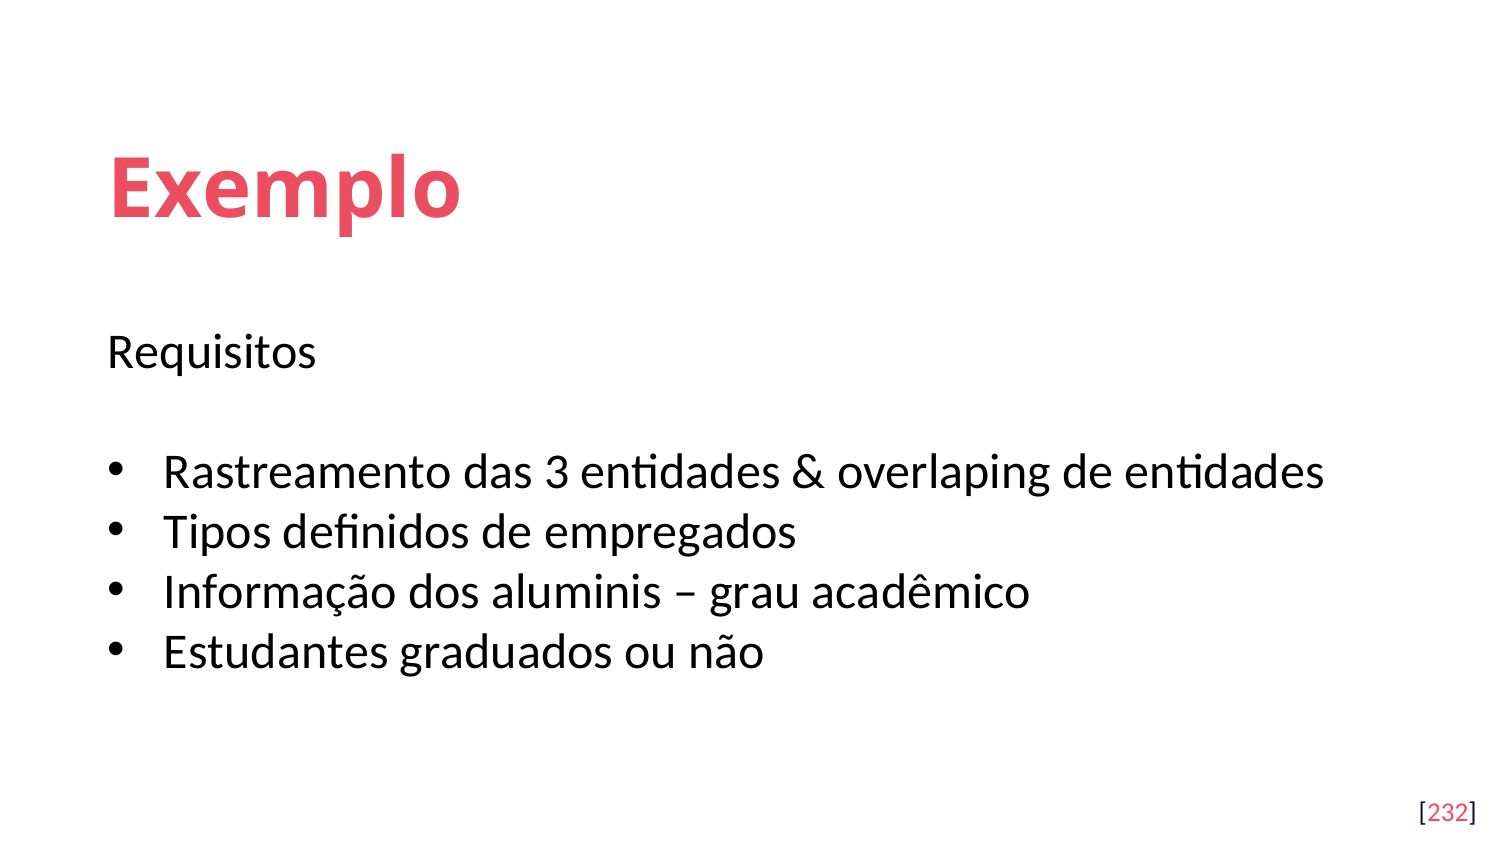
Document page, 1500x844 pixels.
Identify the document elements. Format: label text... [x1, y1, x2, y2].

text_box Requisitos Rastreamento das 3 entidades & overlaping de entidades Tipos definidos de empregados Informação dos aluminis – grau acadêmico Estudantes graduados ou não [92, 242, 1414, 755]
text_box Exemplo [92, 104, 1408, 243]
slide_number [232] [1403, 779, 1494, 844]
